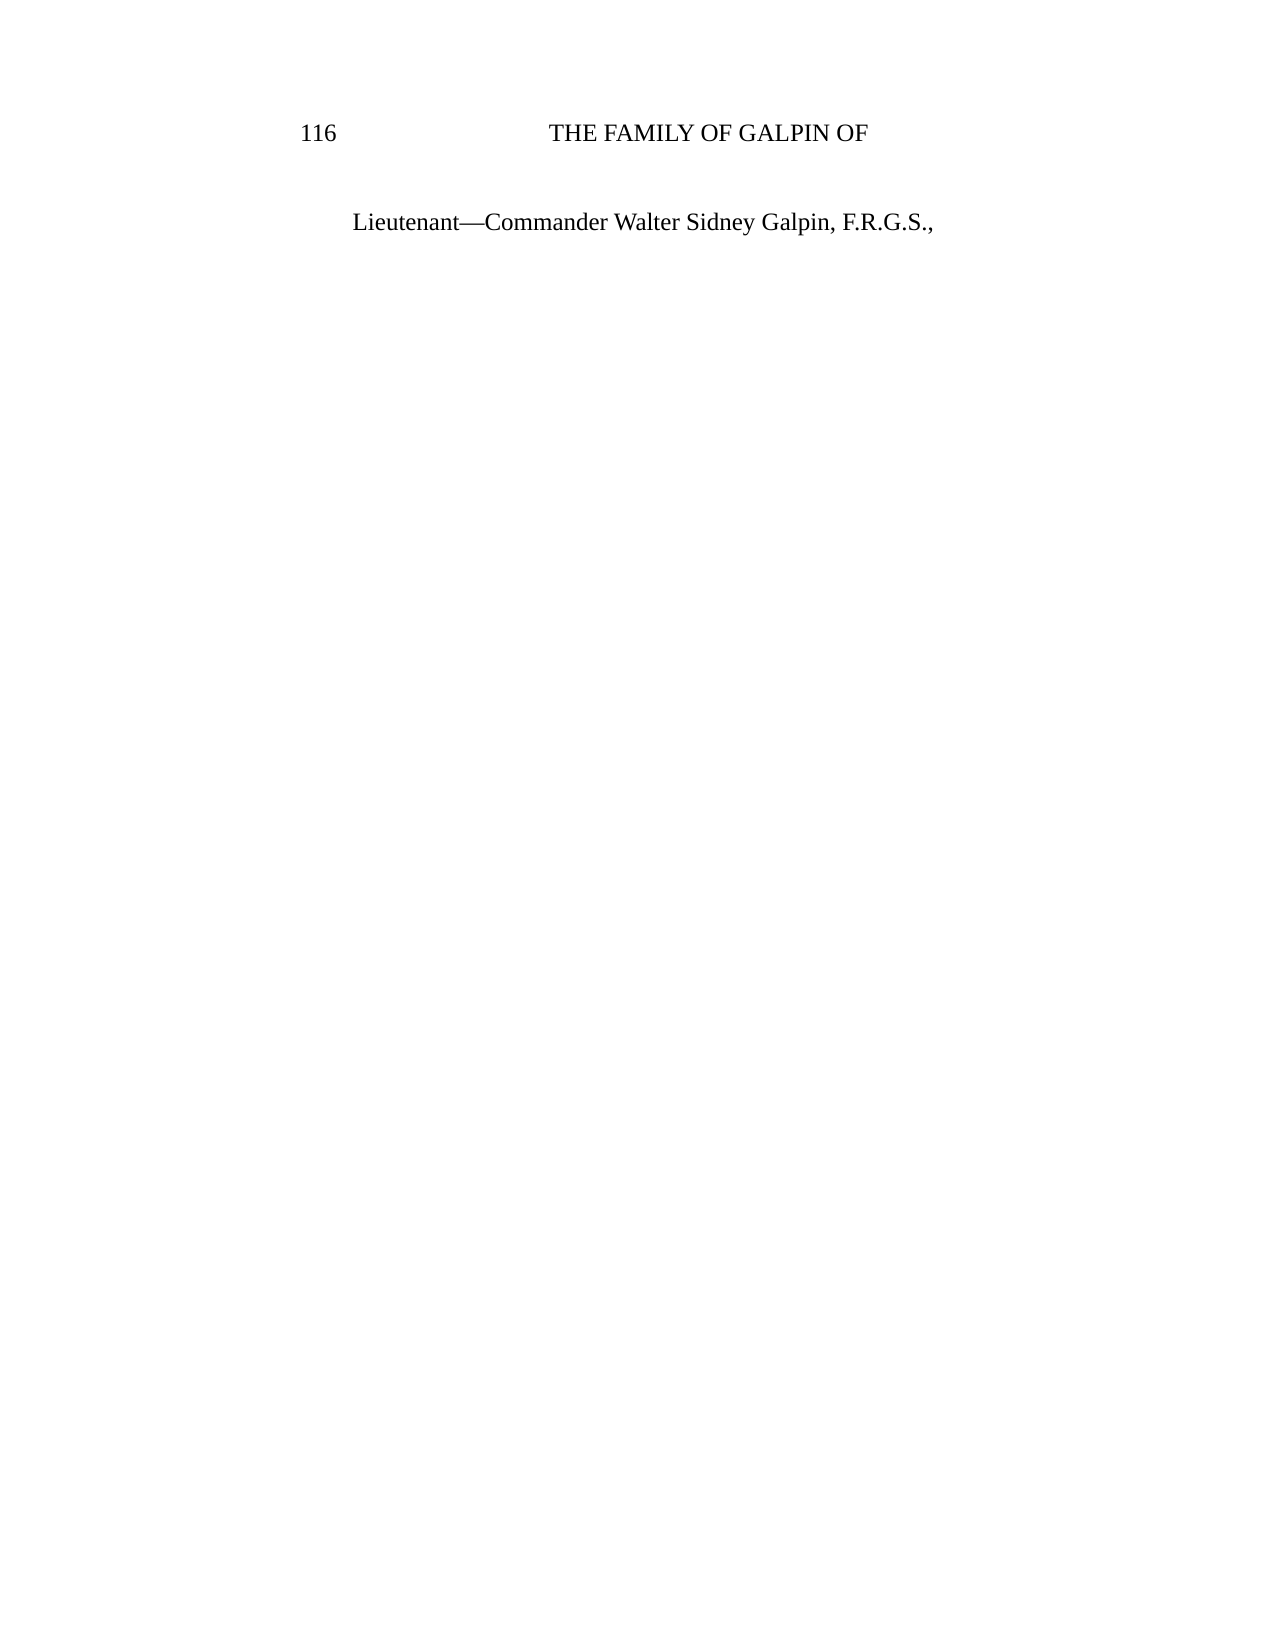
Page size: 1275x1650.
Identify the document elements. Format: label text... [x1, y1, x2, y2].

text Lieutenant—Commander Walter Sidney Galpin, F.R.G.S., [300, 207, 1125, 236]
